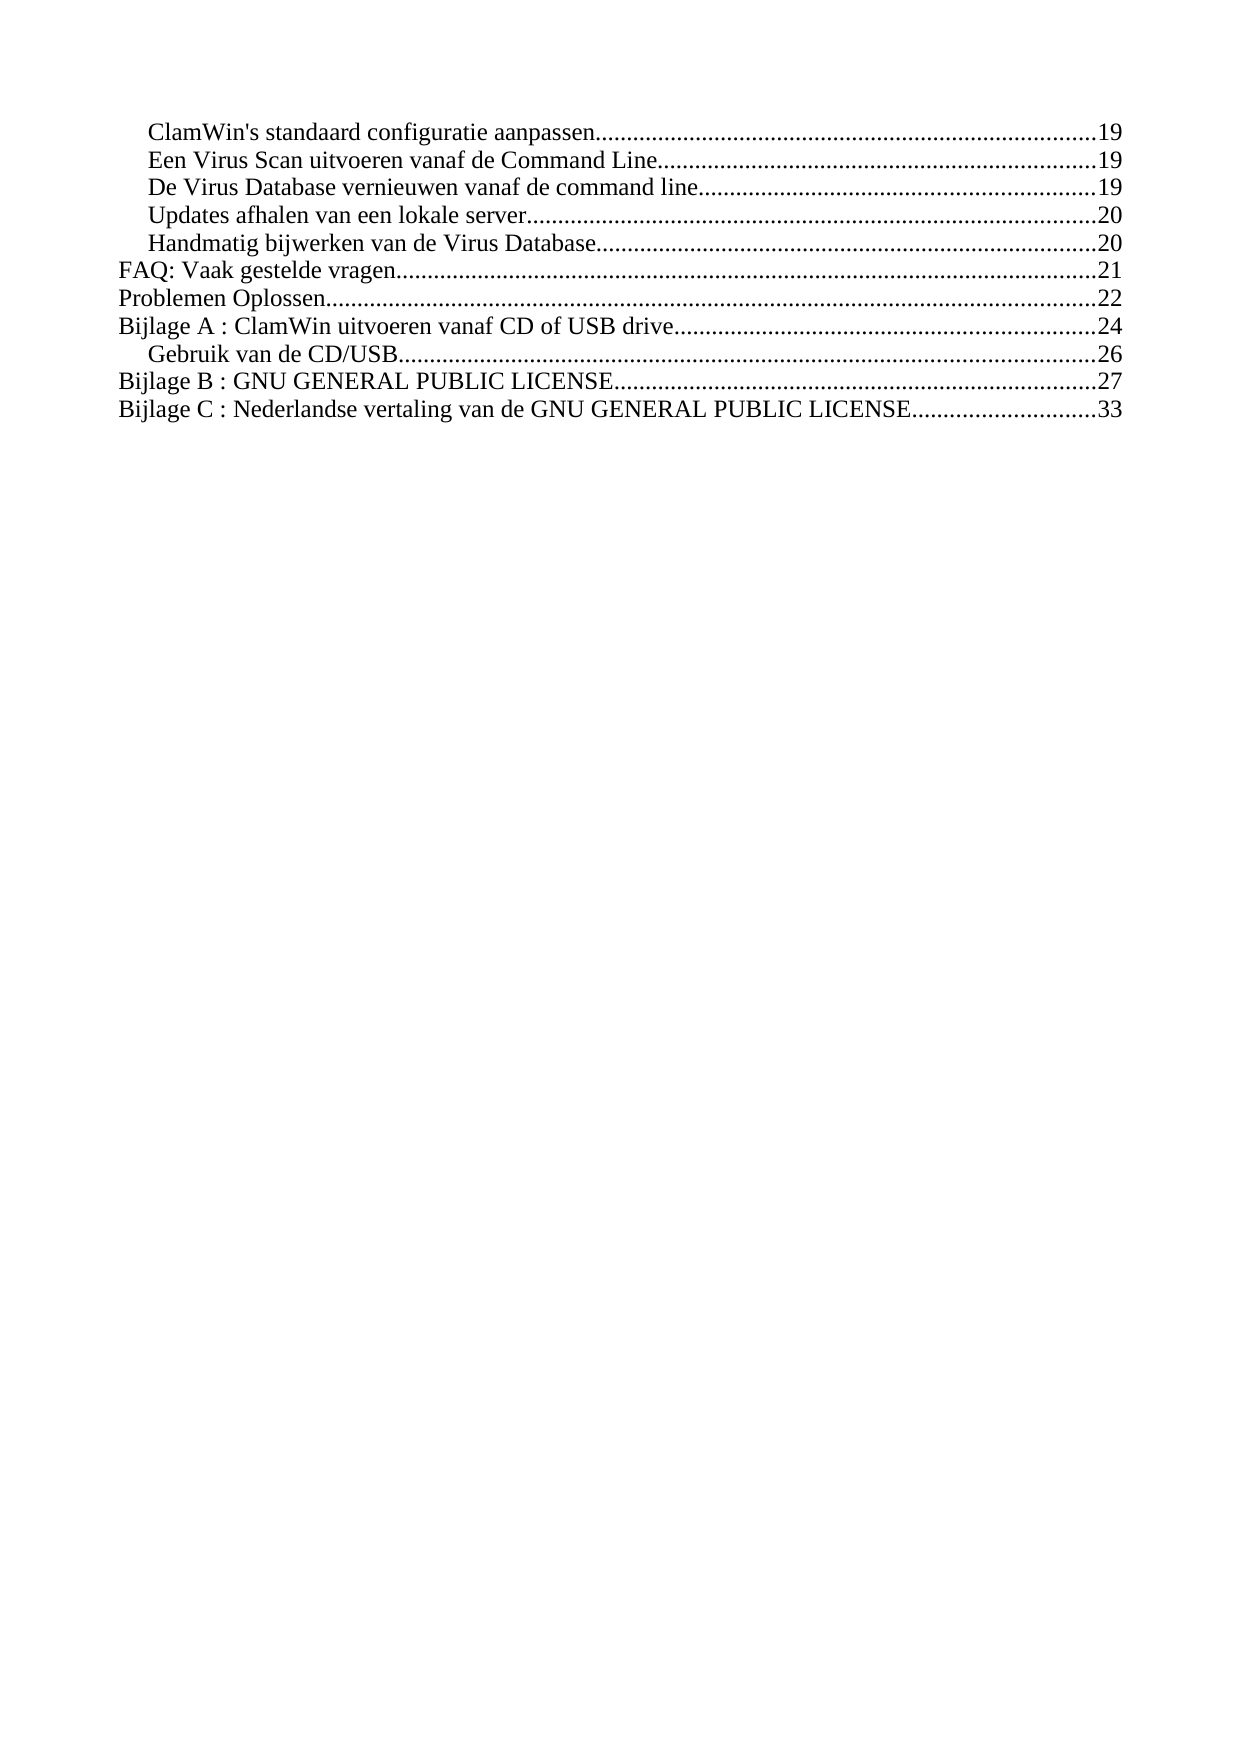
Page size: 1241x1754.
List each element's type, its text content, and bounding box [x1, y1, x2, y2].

text Bijlage C : Nederlandse vertaling van de GNU GENERAL PUBLIC LICENSE 33 [118, 395, 1122, 423]
text ClamWin's standaard configuratie aanpassen 19 [148, 118, 1122, 146]
text Een Virus Scan uitvoeren vanaf de Command Line 19 [148, 146, 1122, 173]
text FAQ: Vaak gestelde vragen 21 [118, 257, 1122, 284]
text Handmatig bijwerken van de Virus Database 20 [148, 229, 1122, 257]
text Updates afhalen van een lokale server 20 [148, 201, 1122, 229]
text Bijlage B : GNU GENERAL PUBLIC LICENSE 27 [118, 367, 1122, 395]
text Gebruik van de CD/USB 26 [148, 340, 1122, 367]
text De Virus Database vernieuwen vanaf de command line 19 [148, 173, 1122, 201]
text Bijlage A : ClamWin uitvoeren vanaf CD of USB drive 24 [118, 312, 1122, 340]
text Problemen Oplossen 22 [118, 284, 1122, 312]
